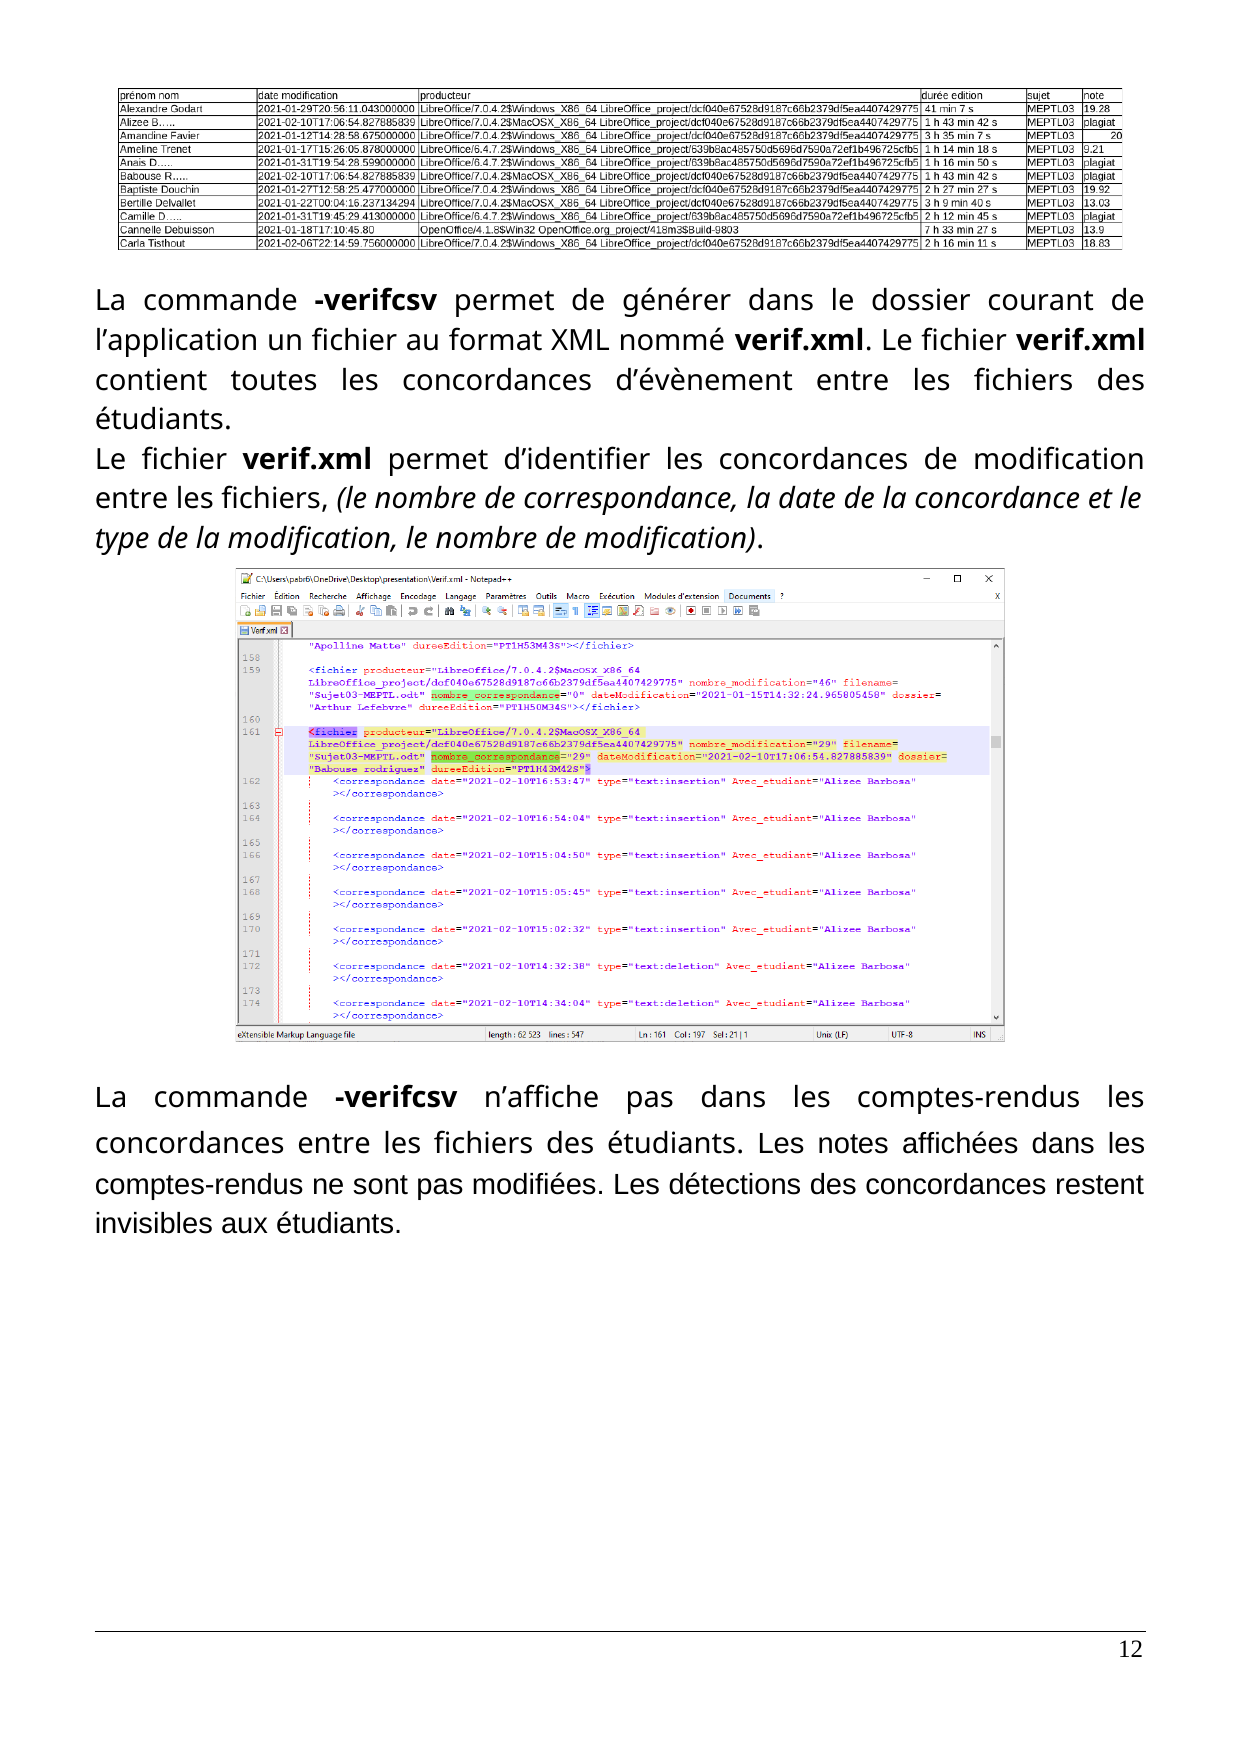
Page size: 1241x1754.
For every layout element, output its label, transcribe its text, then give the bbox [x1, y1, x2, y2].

text Le fichier verif.xml permet d’identifier les concordances de modification entre les fichiers, (le nombre de correspondance, la date de la concordance et le type de la modification, le nombre de modification). [94, 438, 1146, 557]
text La commande -verifcsv permet de générer dans le dossier courant de l’application un fichier au format XML nommé verif.xml. Le fichier verif.xml contient toutes les concordances d’évènement entre les fichiers des étudiants. [94, 88, 1146, 438]
picture [235, 568, 1005, 1042]
picture [118, 88, 1123, 250]
text La commande -verifcsv n’affiche pas dans les comptes-rendus les concordances entre les fichiers des étudiants. Les notes affichées dans les comptes-rendus ne sont pas modifiées. Les détections des concordances restent invisibles aux étudiants. [94, 557, 1146, 1239]
